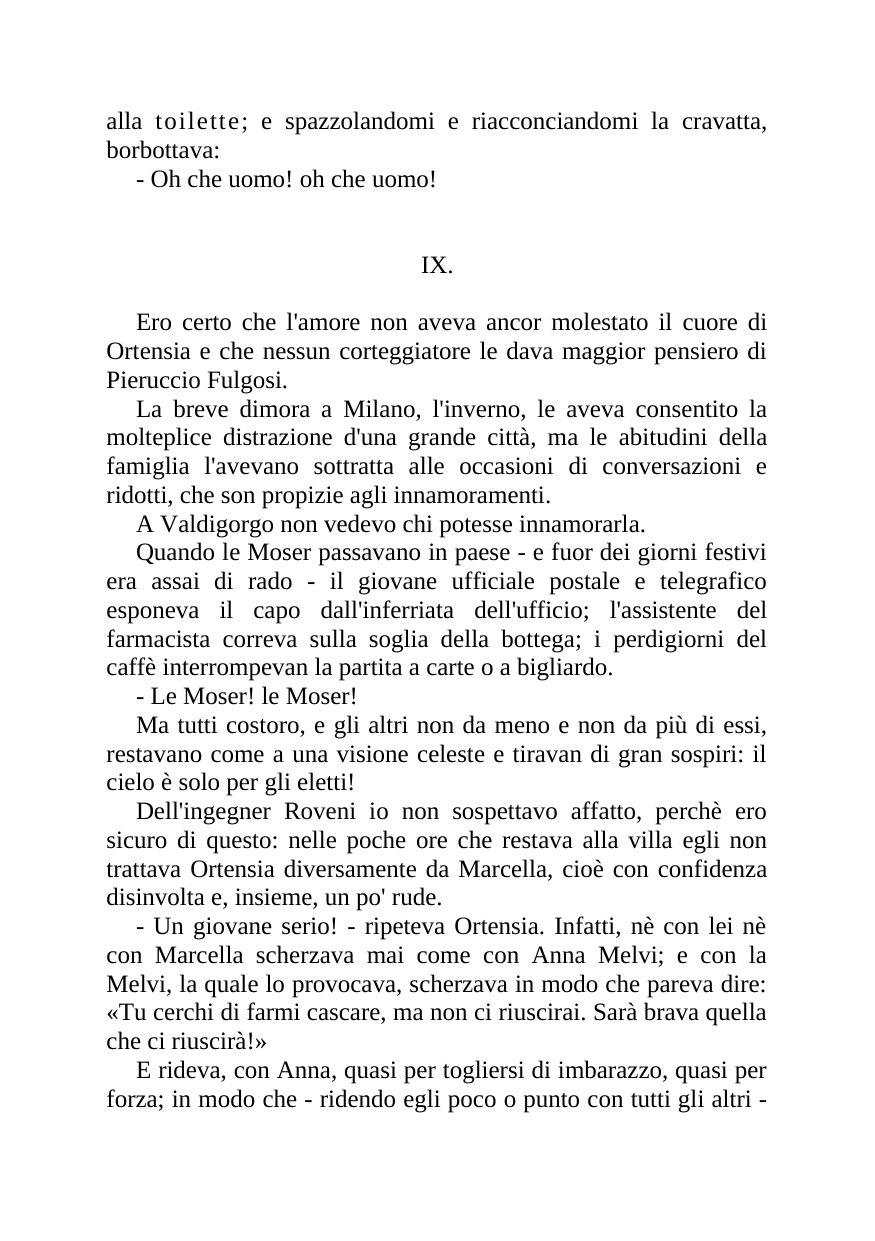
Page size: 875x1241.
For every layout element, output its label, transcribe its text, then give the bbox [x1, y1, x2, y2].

text - Un giovane serio! - ripeteva Ortensia. Infatti, nè con lei nè con Marcella scherzava mai come con Anna Melvi; e con la Melvi, la quale lo provocava, scherzava in modo che pareva dire: «Tu cerchi di farmi cascare, ma non ci riuscirai. Sarà brava quella che ci riuscirà!» [106, 911, 768, 1055]
text IX. [106, 250, 768, 279]
text Ma tutti costoro, e gli altri non da meno e non da più di essi, restavano come a una visione celeste e tiravan di gran sospiri: il cielo è solo per gli eletti! [106, 710, 768, 796]
text Ero certo che l'amore non aveva ancor molestato il cuore di Ortensia e che nessun corteggiatore le dava maggior pensiero di Pieruccio Fulgosi. [106, 307, 768, 394]
text Dell'ingegner Roveni io non sospettavo affatto, perchè ero sicuro di questo: nelle poche ore che restava alla villa egli non trattava Ortensia diversamente da Marcella, cioè con confidenza disinvolta e, insieme, un po' rude. [106, 796, 768, 911]
text - Le Moser! le Moser! [106, 681, 768, 710]
text A Valdigorgo non vedevo chi potesse innamorarla. [106, 509, 768, 537]
text Quando le Moser passavano in paese - e fuor dei giorni festivi era assai di rado - il giovane ufficiale postale e telegrafico esponeva il capo dall'inferriata dell'ufficio; l'assistente del farmacista correva sulla soglia della bottega; i perdigiorni del caffè interrompevan la partita a carte o a bigliardo. [106, 537, 768, 681]
text alla toilette; e spazzolandomi e riacconciandomi la cravatta, borbottava: [106, 106, 768, 164]
text - Oh che uomo! oh che uomo! [106, 164, 768, 192]
text La breve dimora a Milano, l'inverno, le aveva consentito la molteplice distrazione d'una grande città, ma le abitudini della famiglia l'avevano sottratta alle occasioni di conversazioni e ridotti, che son propizie agli innamoramenti. [106, 394, 768, 509]
text E rideva, con Anna, quasi per togliersi di imbarazzo, quasi per forza; in modo che - ridendo egli poco o punto con tutti gli altri [106, 1055, 768, 1112]
